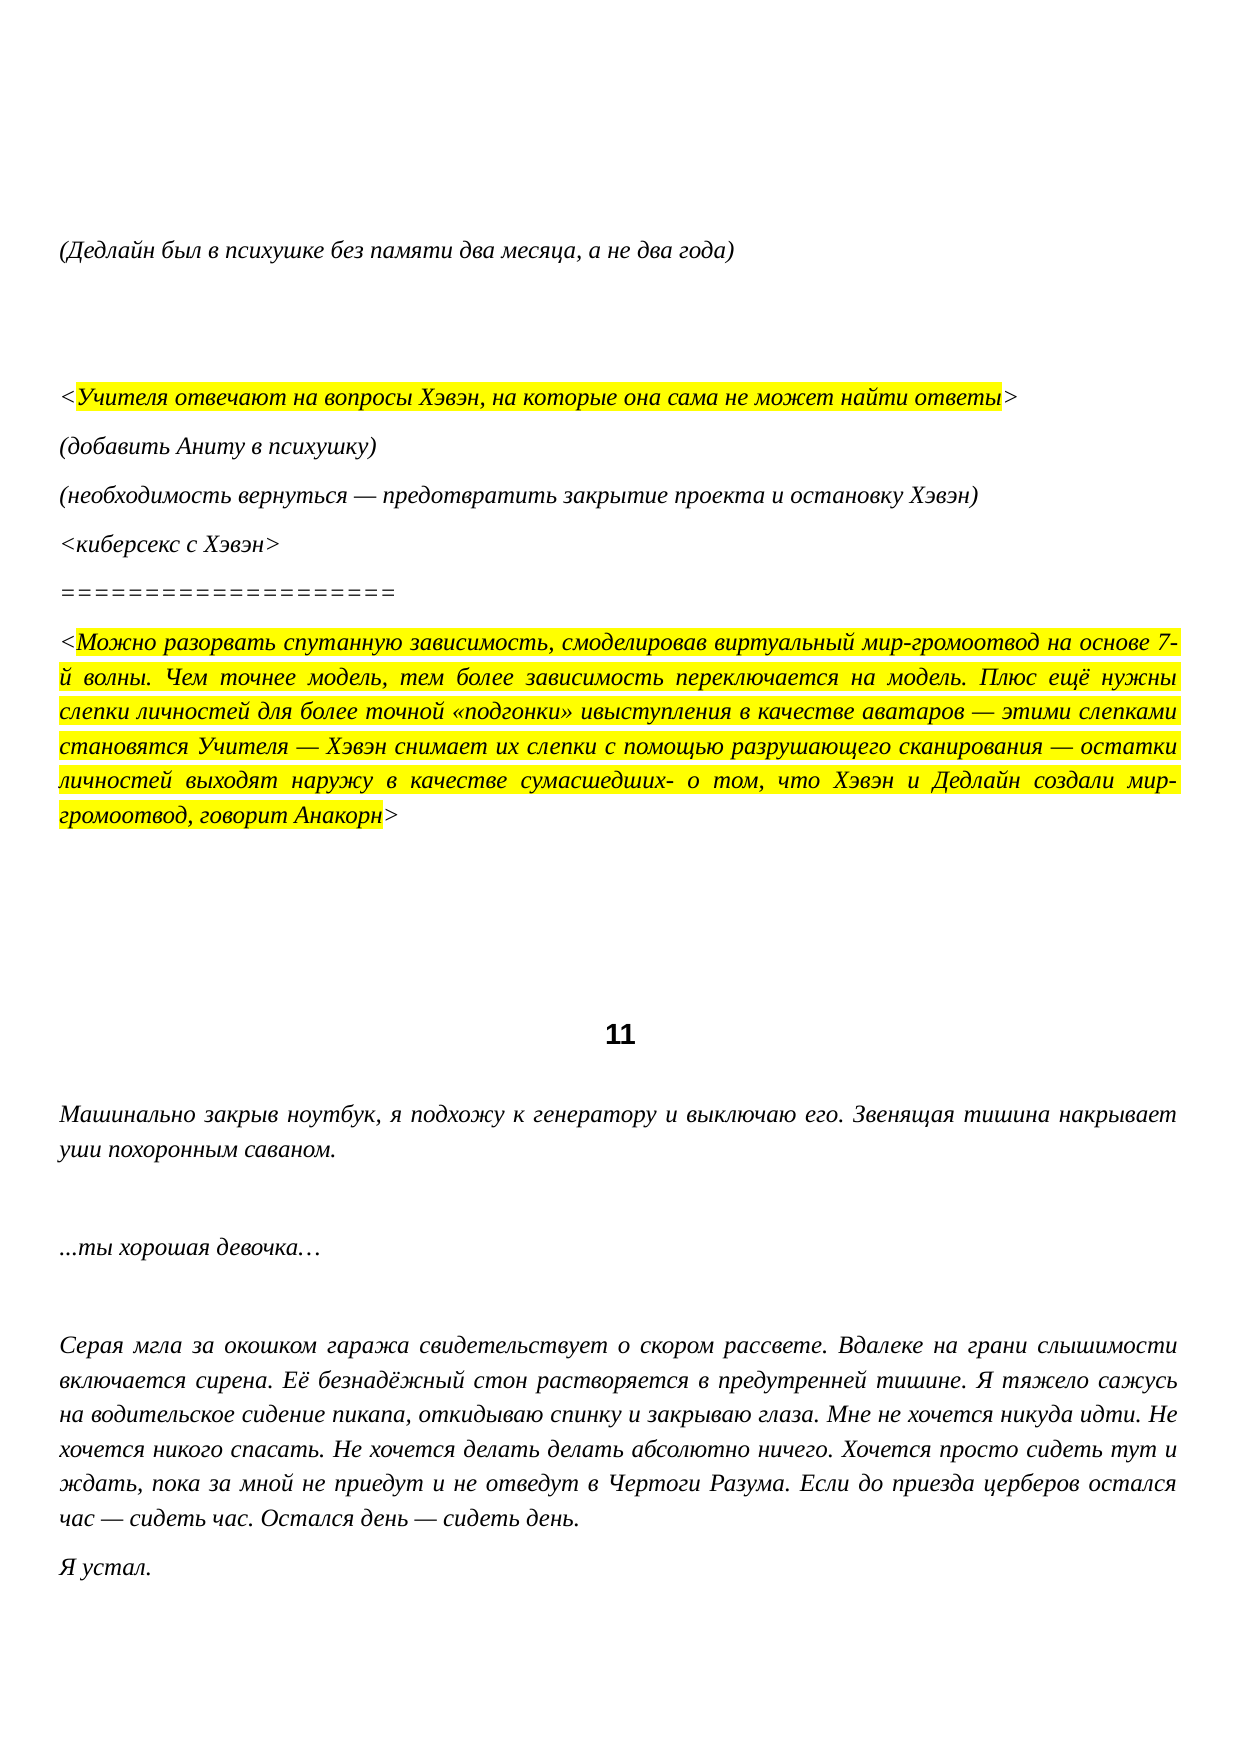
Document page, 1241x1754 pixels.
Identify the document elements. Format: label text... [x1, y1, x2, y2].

text Серая мгла за окошком гаража свидетельствует о скором рассвете. Вдалеке на грани слышимости включается сирена. Её безнадёжный стон растворяется в предутренней тишине. Я тяжело сажусь на водительское сидение пикапа, откидываю спинку и закрываю глаза. Мне не хочется никуда идти. Не хочется никого спасать. Не хочется делать делать абсолютно ничего. Хочется просто сидеть тут и ждать, пока за мной не приедут и не отведут в Чертоги Разума. Если до приезда церберов остался час — сидеть час. Остался день — сидеть день. [59, 1330, 1181, 1531]
text <киберсекс с Хэвэн> [59, 529, 1181, 558]
text Машинально закрыв ноутбук, я подхожу к генератору и выключаю его. Звенящая тишина накрывает уши похоронным саваном. [59, 1099, 1181, 1163]
text (Дедлайн был в психушке без памяти два месяца, а не два года) [59, 235, 1181, 264]
text <Можно разорвать спутанную зависимость, смоделировав виртуальный мир-громоотвод на основе 7-й волны. Чем точнее модель, тем более зависимость переключается на модель. Плюс ещё нужны слепки личностей для более точной «подгонки» ивыступления в качестве аватаров — этими слепками становятся Учителя — Хэвэн снимает их слепки с помощью разрушающего сканирования — остатки личностей выходят наружу в качестве сумасшедших- о том, что Хэвэн и Дедлайн создали мир-громоотвод, говорит Анакорн> [59, 627, 1181, 829]
text ...ты хорошая девочка… [59, 1232, 1181, 1261]
subtitle 11 [59, 1017, 1181, 1051]
text (необходимость вернуться — предотвратить закрытие проекта и остановку Хэвэн) [59, 480, 1181, 509]
text <Учителя отвечают на вопросы Хэвэн, на которые она сама не может найти ответы> [59, 382, 1181, 411]
text Я устал. [59, 1552, 1181, 1581]
text ==================== [59, 578, 1181, 607]
text (добавить Аниту в психушку) [59, 431, 1181, 460]
